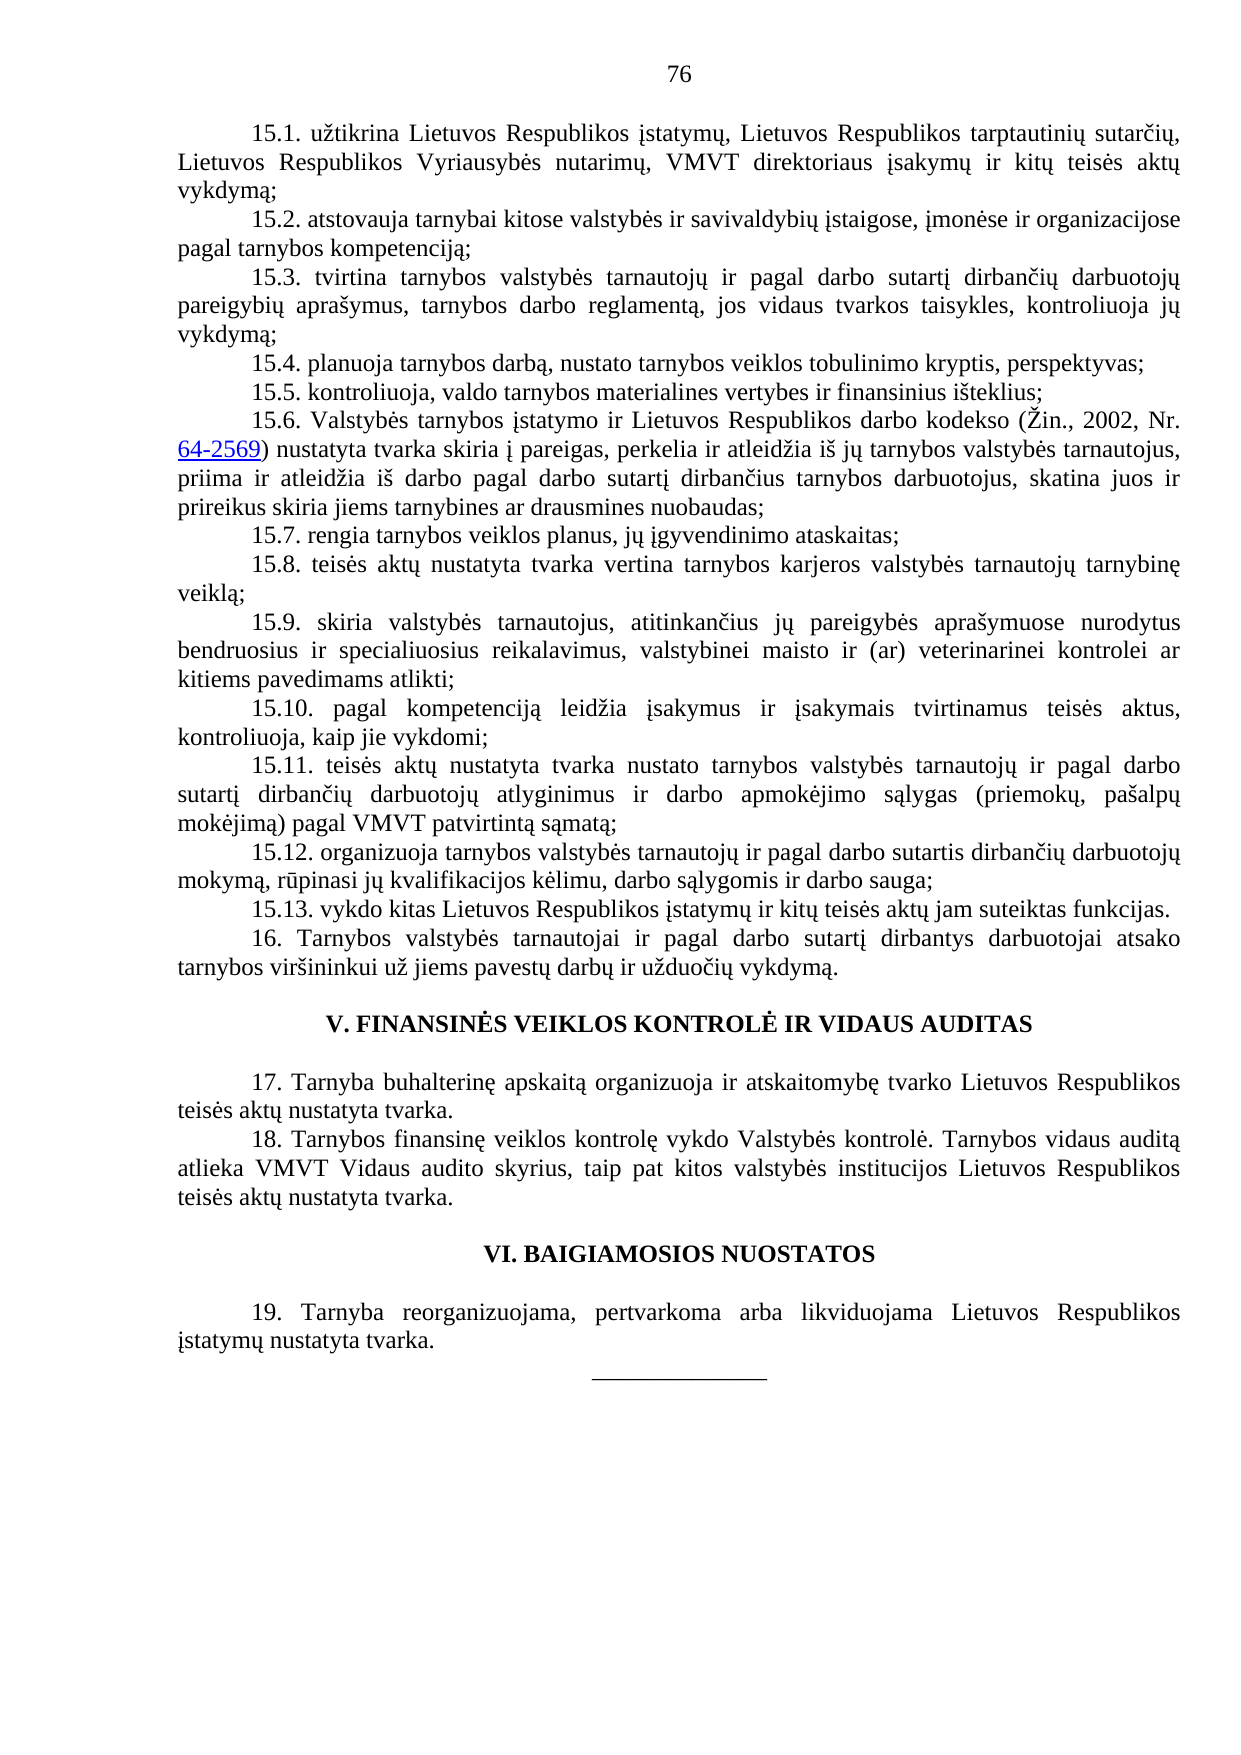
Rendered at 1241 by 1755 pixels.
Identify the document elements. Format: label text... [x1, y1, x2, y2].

text 15.1. užtikrina Lietuvos Respublikos įstatymų, Lietuvos Respublikos tarptautinių sutarčių, Lietuvos Respublikos Vyriausybės nutarimų, VMVT direktoriaus įsakymų ir kitų teisės aktų vykdymą; [177, 118, 1181, 204]
text 15.10. pagal kompetenciją leidžia įsakymus ir įsakymais tvirtinamus teisės aktus, kontroliuoja, kaip jie vykdomi; [177, 693, 1181, 751]
text VI. BAIGIAMOSIOS NUOSTATOS [177, 1239, 1181, 1268]
text 15.5. kontroliuoja, valdo tarnybos materialines vertybes ir finansinius išteklius; [177, 377, 1181, 406]
text 19. Tarnyba reorganizuojama, pertvarkoma arba likviduojama Lietuvos Respublikos įstatymų nustatyta tvarka. [177, 1297, 1181, 1354]
text ______________ [177, 1354, 1181, 1383]
text V. FINANSINĖS VEIKLOS KONTROLĖ IR VIDAUS AUDITAS [177, 1009, 1181, 1038]
text 15.7. rengia tarnybos veiklos planus, jų įgyvendinimo ataskaitas; [177, 521, 1181, 549]
text 15.13. vykdo kitas Lietuvos Respublikos įstatymų ir kitų teisės aktų jam suteiktas funkcijas. [177, 894, 1181, 923]
text 15.9. skiria valstybės tarnautojus, atitinkančius jų pareigybės aprašymuose nurodytus bendruosius ir specialiuosius reikalavimus, valstybinei maisto ir (ar) veterinarinei kontrolei ar kitiems pavedimams atlikti; [177, 607, 1181, 693]
text 17. Tarnyba buhalterinę apskaitą organizuoja ir atskaitomybę tvarko Lietuvos Respublikos teisės aktų nustatyta tvarka. [177, 1067, 1181, 1124]
text 15.8. teisės aktų nustatyta tvarka vertina tarnybos karjeros valstybės tarnautojų tarnybinę veiklą; [177, 549, 1181, 607]
text 15.6. Valstybės tarnybos įstatymo ir Lietuvos Respublikos darbo kodekso (Žin., 2002, Nr. 64-2569) nustatyta tvarka skiria į pareigas, perkelia ir atleidžia iš jų tarnybos valstybės tarnautojus, priima ir atleidžia iš darbo pagal darbo sutartį dirbančius tarnybos darbuotojus, skatina juos ir prireikus skiria jiems tarnybines ar drausmines nuobaudas; [177, 406, 1181, 521]
text 18. Tarnybos finansinę veiklos kontrolę vykdo Valstybės kontrolė. Tarnybos vidaus auditą atlieka VMVT Vidaus audito skyrius, taip pat kitos valstybės institucijos Lietuvos Respublikos teisės aktų nustatyta tvarka. [177, 1124, 1181, 1211]
text 15.11. teisės aktų nustatyta tvarka nustato tarnybos valstybės tarnautojų ir pagal darbo sutartį dirbančių darbuotojų atlyginimus ir darbo apmokėjimo sąlygas (priemokų, pašalpų mokėjimą) pagal VMVT patvirtintą sąmatą; [177, 751, 1181, 837]
text 16. Tarnybos valstybės tarnautojai ir pagal darbo sutartį dirbantys darbuotojai atsako tarnybos viršininkui už jiems pavestų darbų ir užduočių vykdymą. [177, 923, 1181, 981]
text 15.2. atstovauja tarnybai kitose valstybės ir savivaldybių įstaigose, įmonėse ir organizacijose pagal tarnybos kompetenciją; [177, 204, 1181, 262]
text 15.3. tvirtina tarnybos valstybės tarnautojų ir pagal darbo sutartį dirbančių darbuotojų pareigybių aprašymus, tarnybos darbo reglamentą, jos vidaus tvarkos taisykles, kontroliuoja jų vykdymą; [177, 262, 1181, 348]
text 15.12. organizuoja tarnybos valstybės tarnautojų ir pagal darbo sutartis dirbančių darbuotojų mokymą, rūpinasi jų kvalifikacijos kėlimu, darbo sąlygomis ir darbo sauga; [177, 837, 1181, 894]
text 15.4. planuoja tarnybos darbą, nustato tarnybos veiklos tobulinimo kryptis, perspektyvas; [177, 348, 1181, 377]
